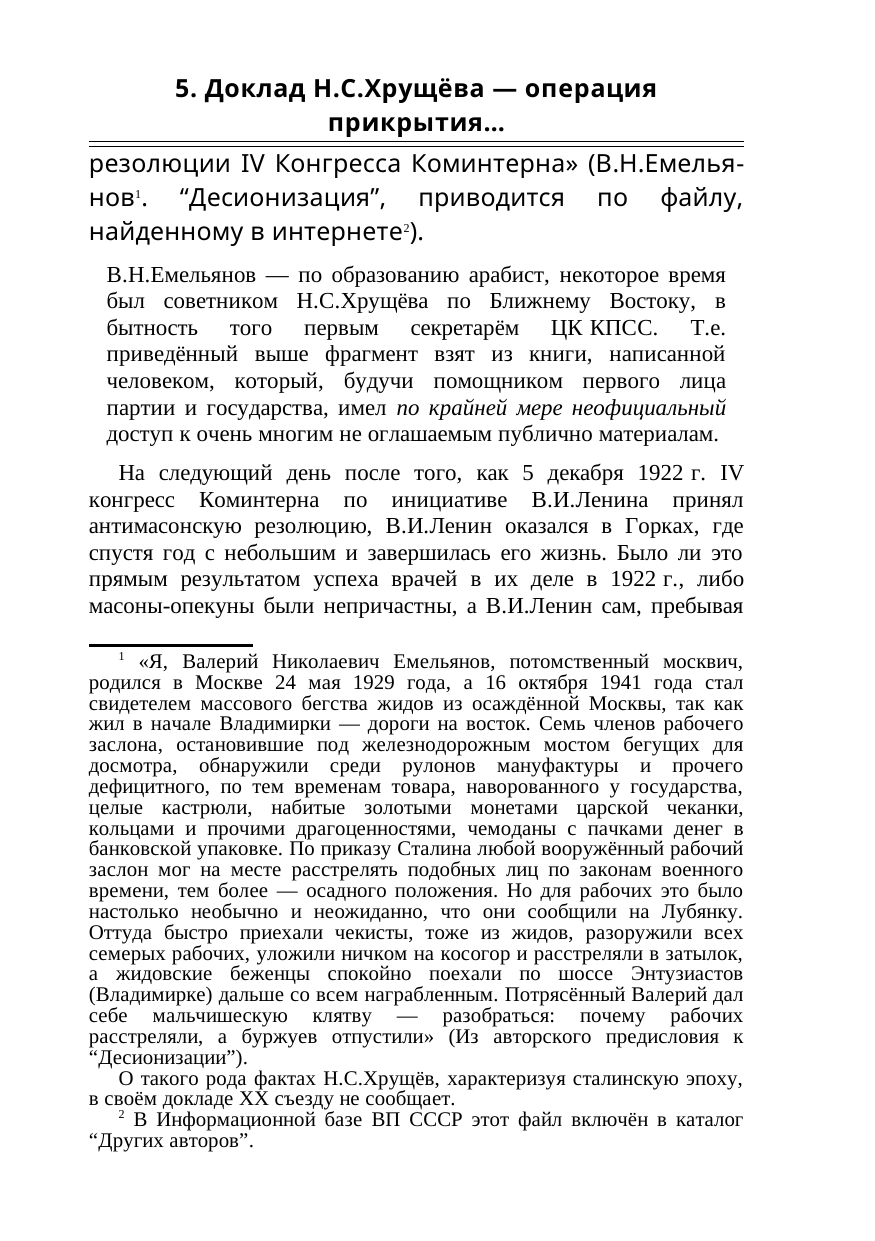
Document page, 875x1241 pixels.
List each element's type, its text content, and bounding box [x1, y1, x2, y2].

text На следующий день после того, как 5 декабря 1922 г. IV конгресс Коминтерна по инициативе В.И.Ленина принял антимасонскую резолюцию, В.И.Ленин оказался в Горках, где спустя год с небольшим и завершилась его жизнь. Было ли это прямым результатом успеха врачей в их деле в 1922 г., либо масоны-опекуны были непричастны, а В.И.Ленин сам, пребывая [89, 459, 744, 618]
text «Я, Валерий Николаевич Емельянов, потомственный москвич, родился в Москве 24 мая 1929 года, а 16 октября 1941 года стал свидетелем массового бегства жидов из осаждённой Москвы, так как жил в начале Владимирки — дороги на восток. Семь членов рабочего заслона, остановившие под железнодорожным мостом бегущих для досмотра, обнаружили среди рулонов мануфактуры и прочего дефицитного, по тем временам товара, наворованного у государства, целые кастрюли, набитые золотыми монетами царской чеканки, кольцами и прочими драгоценностями, чемоданы с пачками денег в банковской упаковке. По приказу Сталина любой вооружённый рабочий заслон мог на месте расстрелять подобных лиц по законам военного времени, тем более — осадного положения. Но для рабочих это было настолько необычно и неожиданно, что они сообщили на Лубянку. Оттуда быстро приехали чекисты, тоже из жидов, разоружили всех семерых рабочих, уложили ничком на косогор и расстреляли в затылок, а жидовские беженцы спокойно поехали по шоссе Энтузиастов (Владимирке) дальше со всем награбленным. Потрясённый Валерий дал себе мальчишескую клятву — разобраться: почему рабочих расстреляли, а буржуев отпустили» (Из авторского предисловия к “Десионизации”). [89, 652, 744, 1068]
text В.Н.Емельянов — по образованию арабист, некоторое время был советником Н.С.Хрущёва по Ближнему Востоку, в бытность того первым секретарём ЦК КПСС. Т.е. приведённый выше фрагмент взят из книги, написанной человеком, который, будучи помощником первого лица партии и государства, имел по крайней мере неофициальный доступ к очень многим не оглашаемым публично материалам. [106, 261, 726, 447]
text резолюции IV Конгресса Коминтерна» (В.Н.Емелья­нов. “Десионизация”, приводится по файлу, найденному в интернете). [89, 147, 744, 248]
text В Информационной базе ВП СССР этот файл включён в каталог “Других авторов”. [89, 1110, 744, 1152]
text О такого рода фактах Н.С.Хрущёв, характеризуя сталинскую эпоху, в своём докладе ХХ съезду не сообщает. [89, 1068, 744, 1110]
